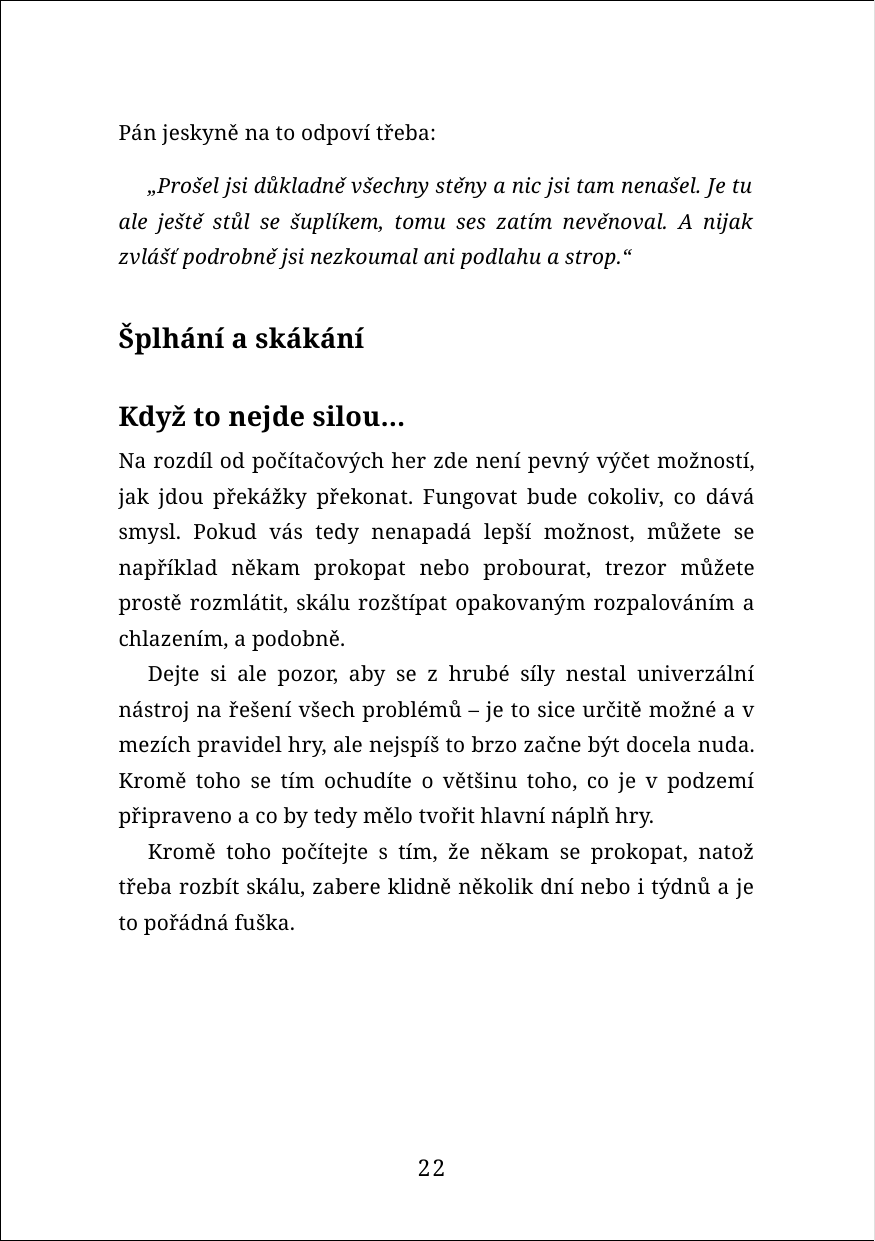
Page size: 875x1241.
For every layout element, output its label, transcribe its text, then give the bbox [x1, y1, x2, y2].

text „Prošel jsi důkladně všechny stěny a nic jsi tam nenašel. Je tu ale ještě stůl se šuplíkem, tomu ses zatím nevěnoval. A nijak zvlášť podrobně jsi nezkoumal ani podlahu a strop.“ [118, 171, 756, 271]
text Na rozdíl od počítačových her zde není pevný výčet možností, jak jdou překážky překonat. Fungovat bude cokoliv, co dává smysl. Pokud vás tedy nenapadá lepší možnost, můžete se například někam prokopat nebo probourat, trezor můžete prostě rozmlátit, skálu rozštípat opakovaným rozpalováním a chlazením, a podobně. Dejte si ale pozor, aby se z hrubé síly nestal univerzální nástroj na řešení všech problémů – je to sice určitě možné a v mezích pravidel hry, ale nejspíš to brzo začne být docela nuda. Kromě toho se tím ochudíte o většinu toho, co je v podzemí připraveno a co by tedy mělo tvořit hlavní náplň hry. Kromě toho počítejte s tím, že někam se prokopat, natož třeba rozbít skálu, zabere klidně několik dní nebo i týdnů a je to pořádná fuška. [118, 446, 756, 936]
subtitle Šplhání a skákání [118, 319, 756, 356]
text Pán jeskyně na to odpoví třeba: [118, 118, 756, 147]
subtitle Když to nejde silou… [118, 398, 756, 434]
